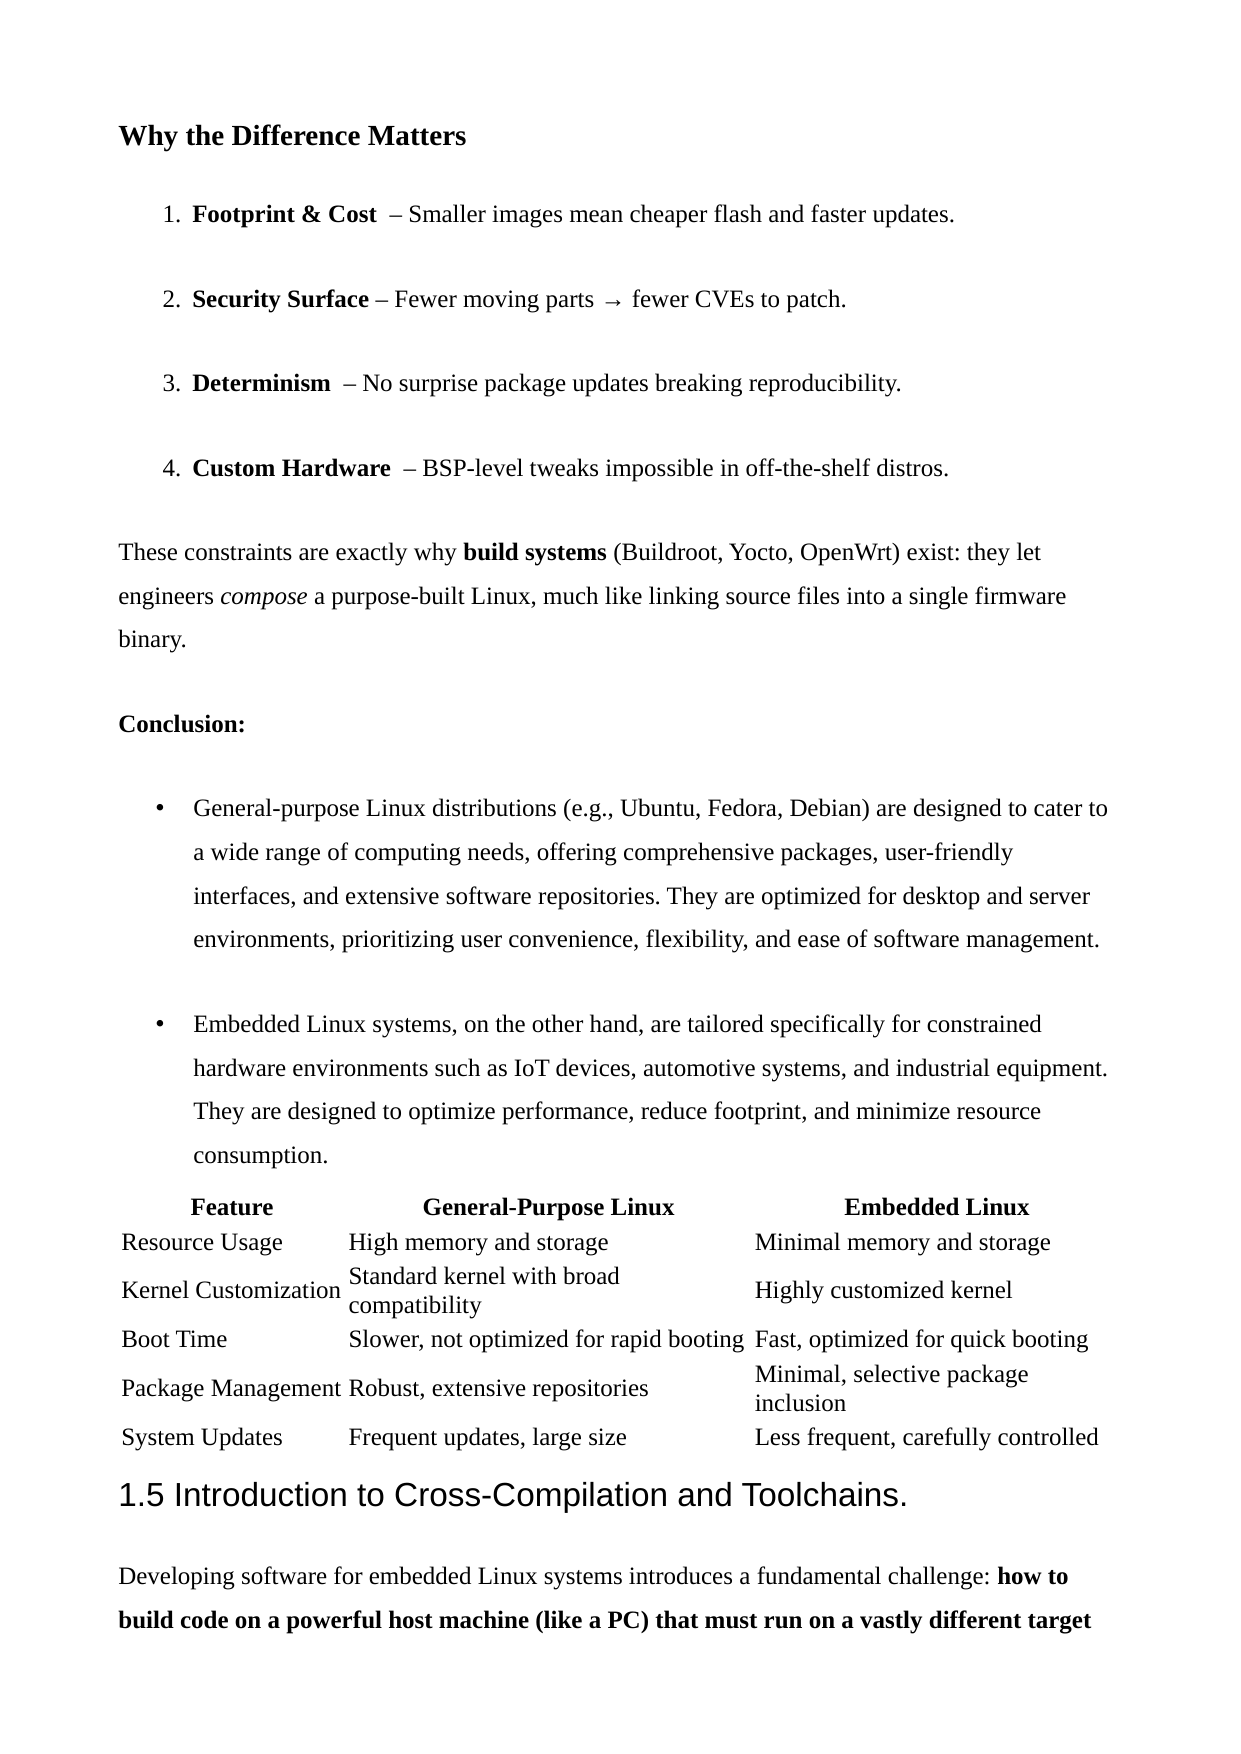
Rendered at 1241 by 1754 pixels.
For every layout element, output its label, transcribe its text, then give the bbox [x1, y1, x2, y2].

table_header General-Purpose Linux [345, 1189, 752, 1224]
table_cell Boot Time [118, 1322, 345, 1356]
table_cell High memory and storage [345, 1224, 752, 1258]
table_cell Highly customized kernel [752, 1258, 1122, 1322]
subtitle 1.5 Introduction to Cross-Compilation and Toolchains. [118, 1475, 1122, 1513]
text These constraints are exactly why build systems (Buildroot, Yocto, OpenWrt) exist: they let engineers compose a purpose-built Linux, much like linking source files into a single firmware binary. [118, 522, 1122, 653]
table_cell Minimal, selective package inclusion [752, 1356, 1122, 1419]
table_cell Less frequent, carefully controlled [752, 1420, 1122, 1454]
table_cell Minimal memory and storage [752, 1224, 1122, 1258]
table_cell Slower, not optimized for rapid booting [345, 1322, 752, 1356]
table_cell Robust, extensive repositories [345, 1356, 752, 1419]
list General-purpose Linux distributions (e.g., Ubuntu, Fedora, Debian) are designed to cater to a wide range of computing needs, offering comprehensive packages, user-friendly interfaces, and extensive software repositories. They are optimized for desktop and server environments, prioritizing user convenience, flexibility, and ease of software management. [156, 778, 1122, 953]
table_cell Package Management [118, 1356, 345, 1419]
text Developing software for embedded Linux systems introduces a fundamental challenge: how to build code on a powerful host machine (like a PC) that must run on a vastly different target [118, 1546, 1122, 1634]
subtitle Why the Difference Matters [118, 118, 1122, 152]
list Footprint & Cost – Smaller images mean cheaper flash and faster updates. [162, 184, 1122, 228]
text Conclusion: [118, 694, 1122, 738]
table_cell Kernel Customization [118, 1258, 345, 1322]
table_header Feature [118, 1189, 345, 1224]
table_cell Resource Usage [118, 1224, 345, 1258]
table_header Embedded Linux [752, 1189, 1122, 1224]
table_cell System Updates [118, 1420, 345, 1454]
list Determinism – No surprise package updates breaking reproducibility. [162, 353, 1122, 397]
table_cell Fast, optimized for quick booting [752, 1322, 1122, 1356]
list Custom Hardware – BSP-level tweaks impossible in off-the-shelf distros. [162, 438, 1122, 481]
list Embedded Linux systems, on the other hand, are tailored specifically for constrained hardware environments such as IoT devices, automotive systems, and industrial equipment. They are designed to optimize performance, reduce footprint, and minimize resource consumption. [156, 994, 1122, 1169]
table_cell Frequent updates, large size [345, 1420, 752, 1454]
list Security Surface – Fewer moving parts → fewer CVEs to patch. [162, 269, 1122, 313]
table_cell Standard kernel with broad compatibility [345, 1258, 752, 1322]
